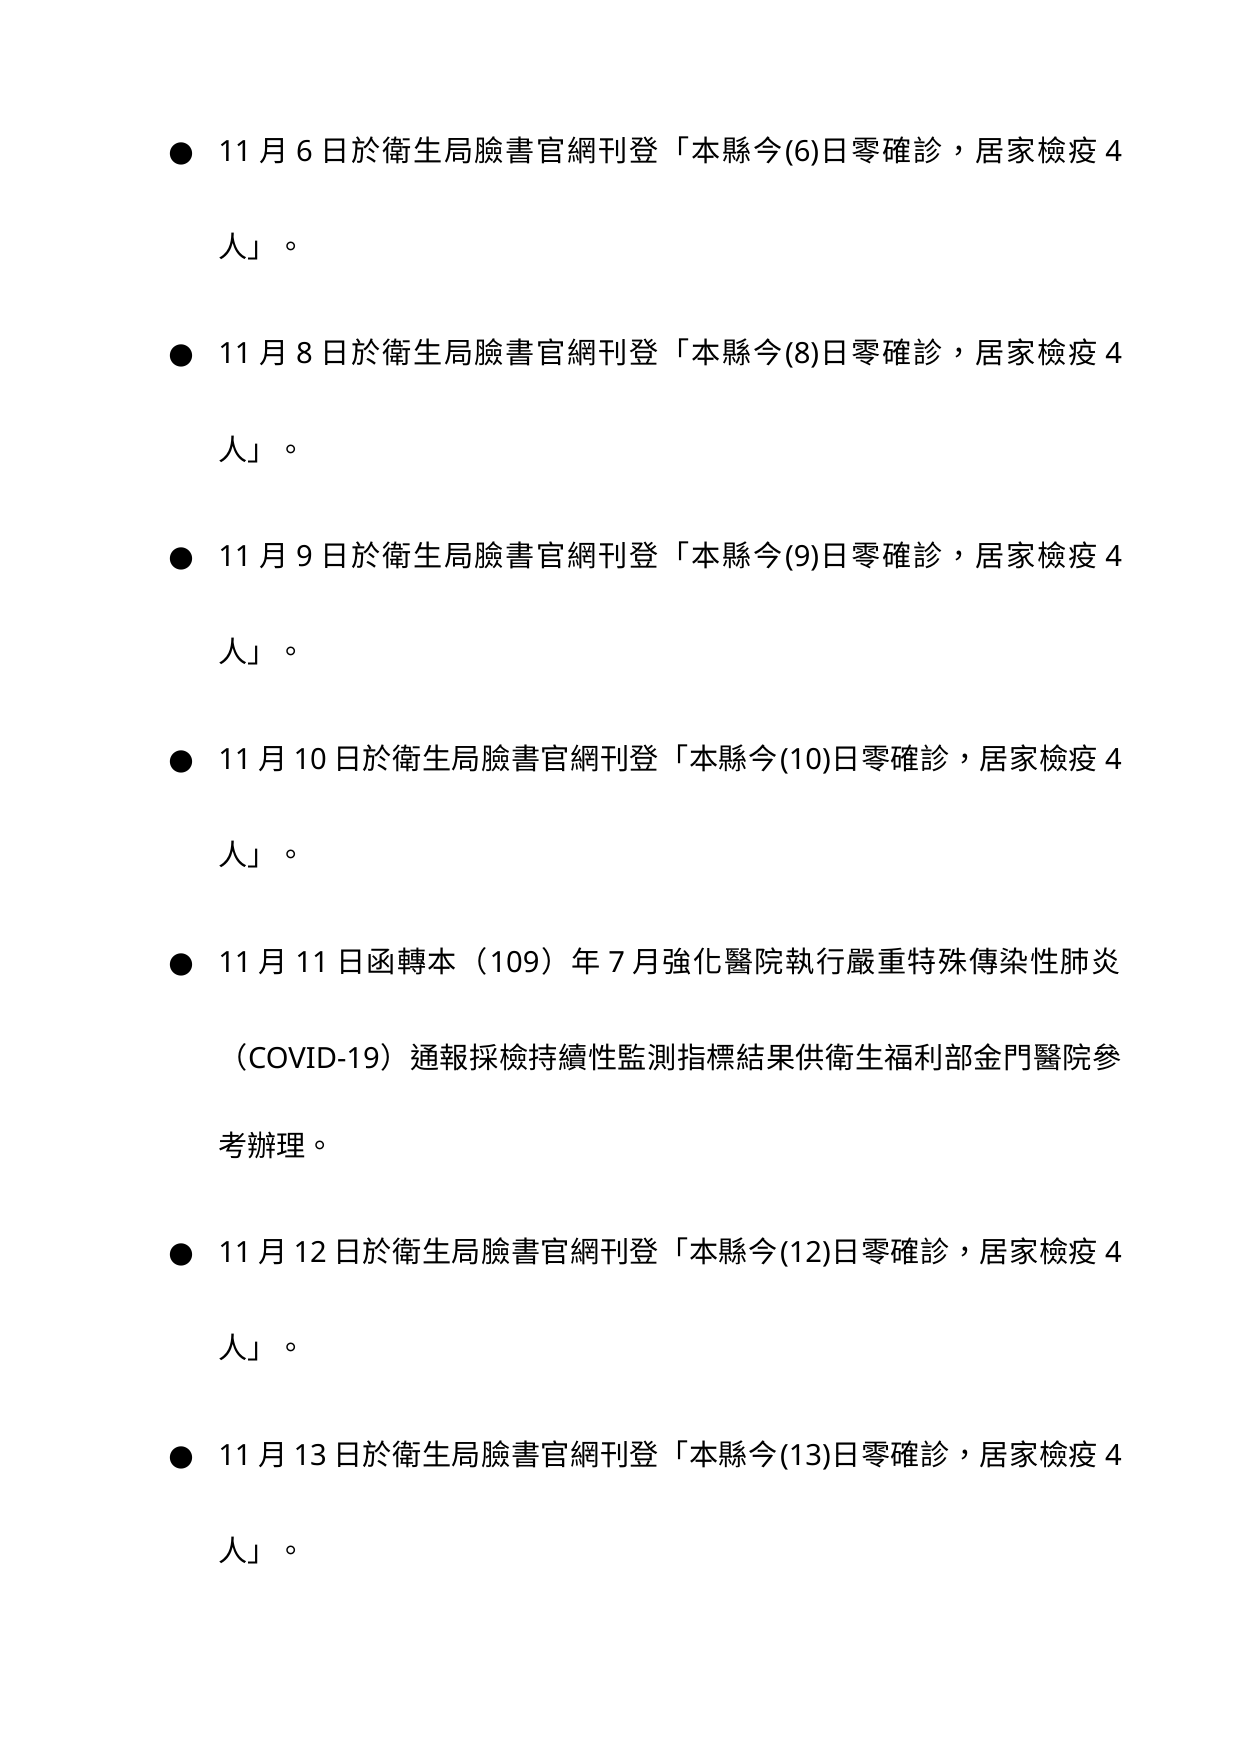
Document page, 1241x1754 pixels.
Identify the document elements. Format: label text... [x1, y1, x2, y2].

list 11月10日於衛生局臉書官網刊登「本縣今(10)日零確診，居家檢疫4人」。 [168, 726, 1122, 874]
list 11月13日於衛生局臉書官網刊登「本縣今(13)日零確診，居家檢疫4人」。 [168, 1422, 1122, 1570]
list 11月9日於衛生局臉書官網刊登「本縣今(9)日零確診，居家檢疫4人」。 [168, 523, 1122, 671]
list 11月6日於衛生局臉書官網刊登「本縣今(6)日零確診，居家檢疫4人」。 [168, 118, 1122, 266]
list 11月12日於衛生局臉書官網刊登「本縣今(12)日零確診，居家檢疫4人」。 [168, 1220, 1122, 1367]
list 11月8日於衛生局臉書官網刊登「本縣今(8)日零確診，居家檢疫4人」。 [168, 321, 1122, 468]
list 11月11日函轉本（109）年7月強化醫院執行嚴重特殊傳染性肺炎（COVID-19）通報採檢持續性監測指標結果供衛生福利部金門醫院參考辦理。 [168, 929, 1122, 1165]
